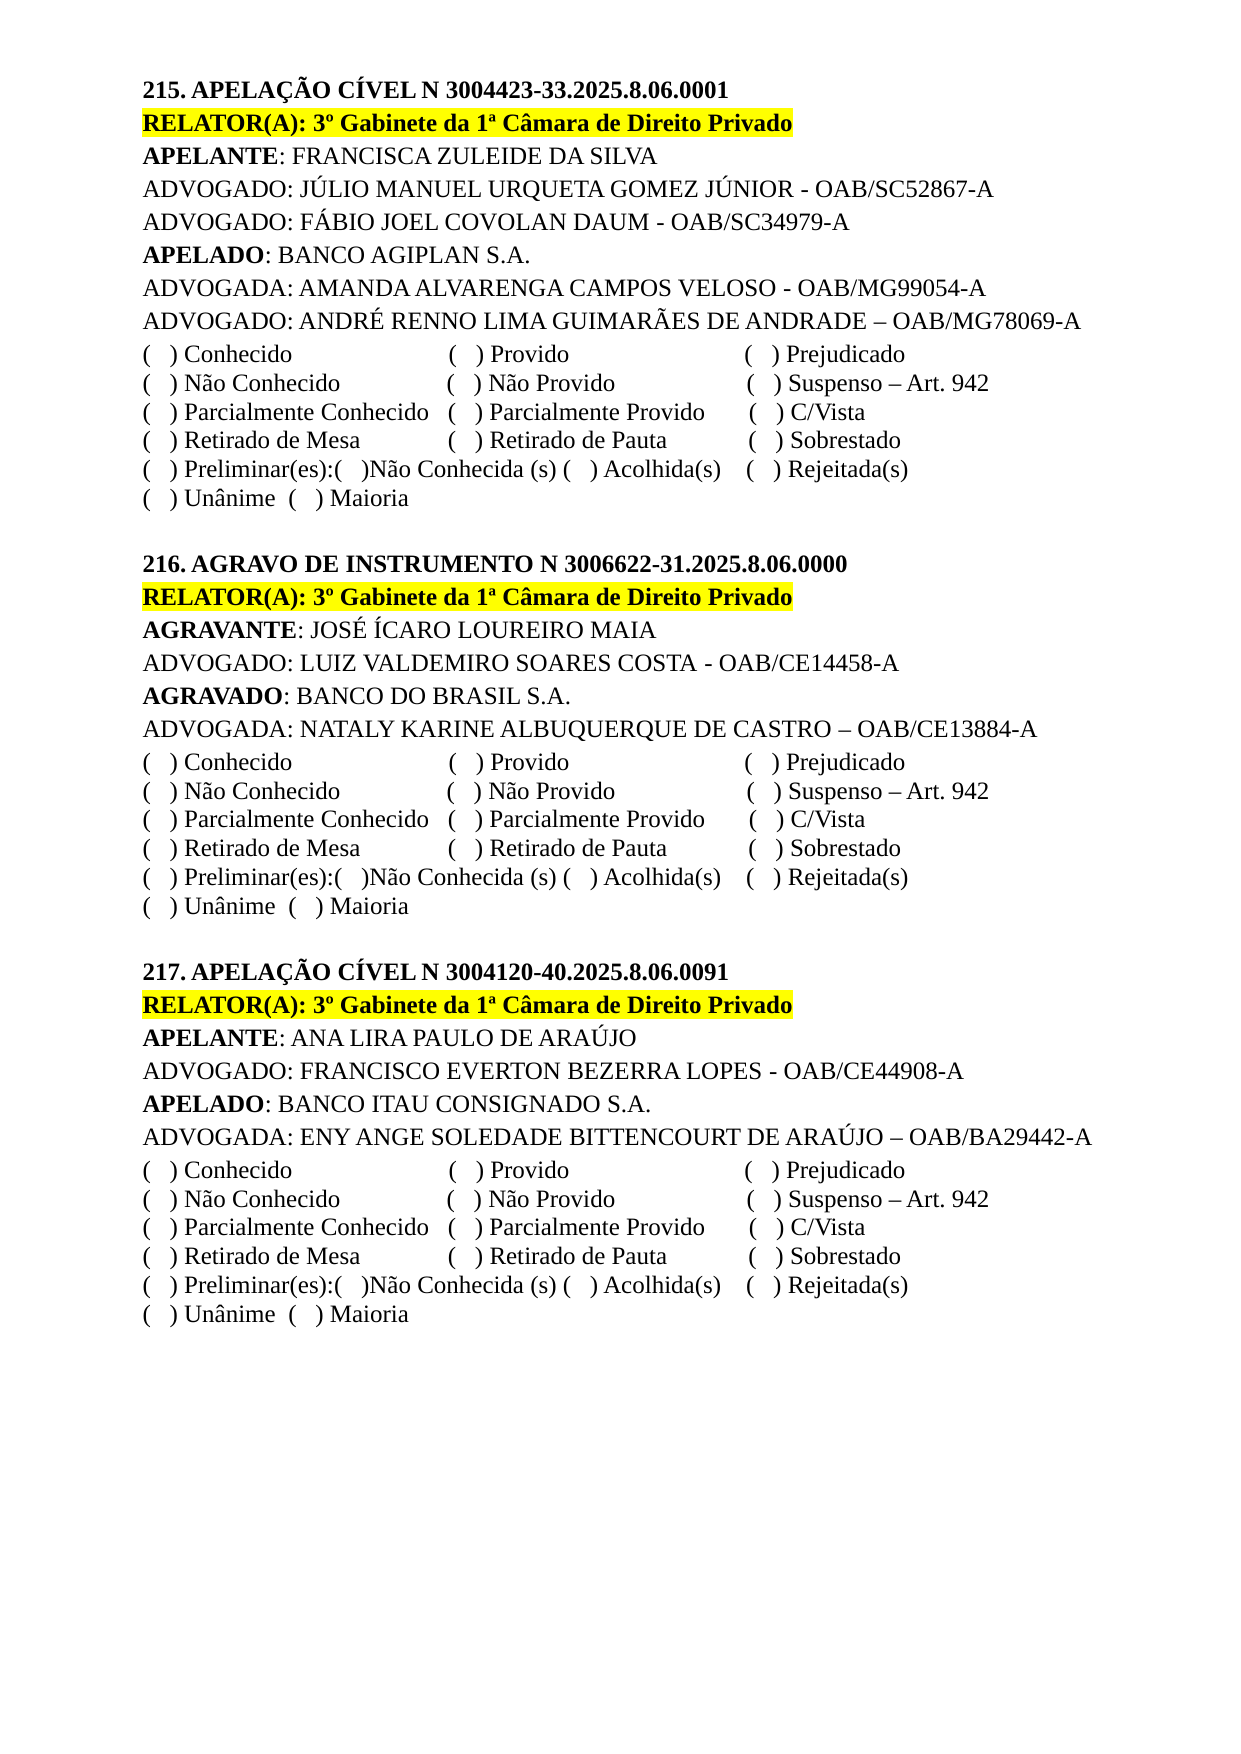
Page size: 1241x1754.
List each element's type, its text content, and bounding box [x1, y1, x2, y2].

text ( ) Conhecido ( ) Provido ( ) Prejudicado [142, 747, 1141, 776]
text 215. APELAÇÃO CÍVEL N 3004423-33.2025.8.06.0001 RELATOR(A): 3º Gabinete da 1ª Câmara de Direito Privado APELANTE: FRANCISCA ZULEIDE DA SILVA ADVOGADO: JÚLIO MANUEL URQUETA GOMEZ JÚNIOR - OAB/SC52867-A ADVOGADO: FÁBIO JOEL COVOLAN DAUM - OAB/SC34979-A APELADO: BANCO AGIPLAN S.A. ADVOGADA: AMANDA ALVARENGA CAMPOS VELOSO - OAB/MG99054-A ADVOGADO: ANDRÉ RENNO LIMA GUIMARÃES DE ANDRADE – OAB/MG78069-A [142, 75, 1194, 335]
text ( ) Unânime ( ) Maioria 217. APELAÇÃO CÍVEL N 3004120-40.2025.8.06.0091 RELATOR(A): 3º Gabinete da 1ª Câmara de Direito Privado APELANTE: ANA LIRA PAULO DE ARAÚJO ADVOGADO: FRANCISCO EVERTON BEZERRA LOPES - OAB/CE44908-A APELADO: BANCO ITAU CONSIGNADO S.A. ADVOGADA: ENY ANGE SOLEDADE BITTENCOURT DE ARAÚJO – OAB/BA29442-A [142, 891, 1194, 1151]
text ( ) Parcialmente Conhecido ( ) Parcialmente Provido ( ) C/Vista [142, 1212, 1158, 1241]
text ( ) Unânime ( ) Maioria 216. AGRAVO DE INSTRUMENTO N 3006622-31.2025.8.06.0000 RELATOR(A): 3º Gabinete da 1ª Câmara de Direito Privado AGRAVANTE: JOSÉ ÍCARO LOUREIRO MAIA ADVOGADO: LUIZ VALDEMIRO SOARES COSTA - OAB/CE14458-A AGRAVADO: BANCO DO BRASIL S.A. ADVOGADA: NATALY KARINE ALBUQUERQUE DE CASTRO – OAB/CE13884-A [142, 483, 1194, 743]
text ( ) Parcialmente Conhecido ( ) Parcialmente Provido ( ) C/Vista [142, 804, 1158, 833]
text ( ) Preliminar(es):( )Não Conhecida (s) ( ) Acolhida(s) ( ) Rejeitada(s) [142, 454, 1158, 483]
text ( ) Preliminar(es):( )Não Conhecida (s) ( ) Acolhida(s) ( ) Rejeitada(s) [142, 862, 1158, 891]
text ( ) Retirado de Mesa ( ) Retirado de Pauta ( ) Sobrestado [142, 425, 1158, 454]
text ( ) Retirado de Mesa ( ) Retirado de Pauta ( ) Sobrestado [142, 833, 1158, 862]
text ( ) Retirado de Mesa ( ) Retirado de Pauta ( ) Sobrestado [142, 1241, 1158, 1270]
text ( ) Não Conhecido ( ) Não Provido ( ) Suspenso – Art. 942 [142, 368, 1158, 397]
text ( ) Não Conhecido ( ) Não Provido ( ) Suspenso – Art. 942 [142, 1184, 1158, 1212]
text ( ) Não Conhecido ( ) Não Provido ( ) Suspenso – Art. 942 [142, 776, 1158, 804]
text ( ) Parcialmente Conhecido ( ) Parcialmente Provido ( ) C/Vista [142, 397, 1158, 425]
text ( ) Unânime ( ) Maioria [142, 1299, 1194, 1393]
text ( ) Conhecido ( ) Provido ( ) Prejudicado [142, 339, 1141, 368]
text ( ) Conhecido ( ) Provido ( ) Prejudicado [142, 1155, 1141, 1184]
text ( ) Preliminar(es):( )Não Conhecida (s) ( ) Acolhida(s) ( ) Rejeitada(s) [142, 1270, 1158, 1299]
